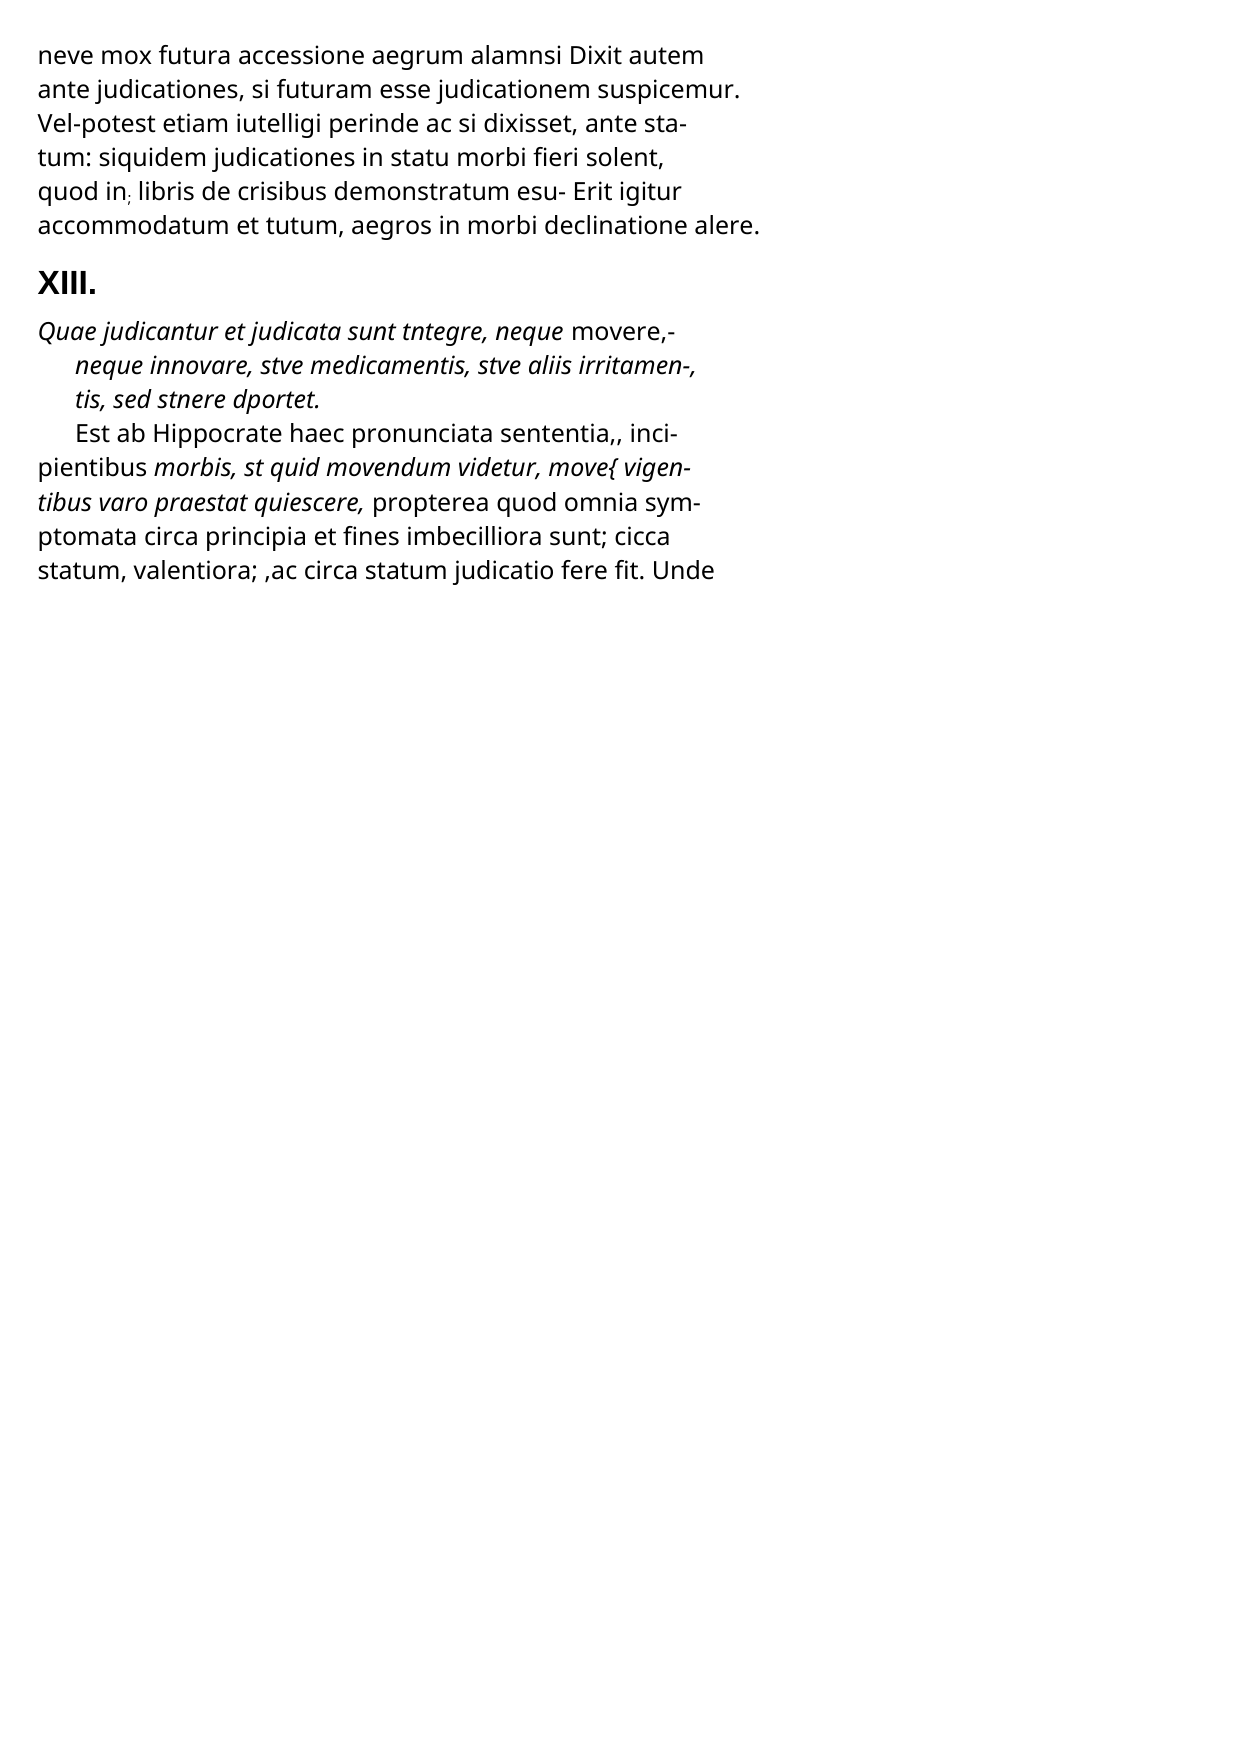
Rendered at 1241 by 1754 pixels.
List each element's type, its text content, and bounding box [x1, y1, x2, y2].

subtitle XIII. [37, 263, 1203, 301]
text Est ab Hippocrate haec pronunciata sententia,, inci- pientibus morbis, st quid movendum videtur, move{ vigen- tibus varo praestat quiescere, propterea quod omnia sym- ptomata circa principia et fines imbecilliora sunt; cicca statum, valentiora; ,ac circa statum judicatio fere fit. Unde [37, 416, 1203, 586]
text Quae judicantur et judicata sunt tntegre, neque movere,- neque innovare, stve medicamentis, stve aliis irritamen-, tis, sed stnere dportet. [37, 314, 1203, 416]
text neve mox futura accessione aegrum alamnsi Dixit autem ante judicationes, si futuram esse judicationem suspicemur. Vel-potest etiam iutelligi perinde ac si dixisset, ante sta- tum: siquidem judicationes in statu morbi fieri solent, quod in; libris de crisibus demonstratum esu- Erit igitur accommodatum et tutum, aegros in morbi declinatione alere. [37, 37, 1203, 242]
